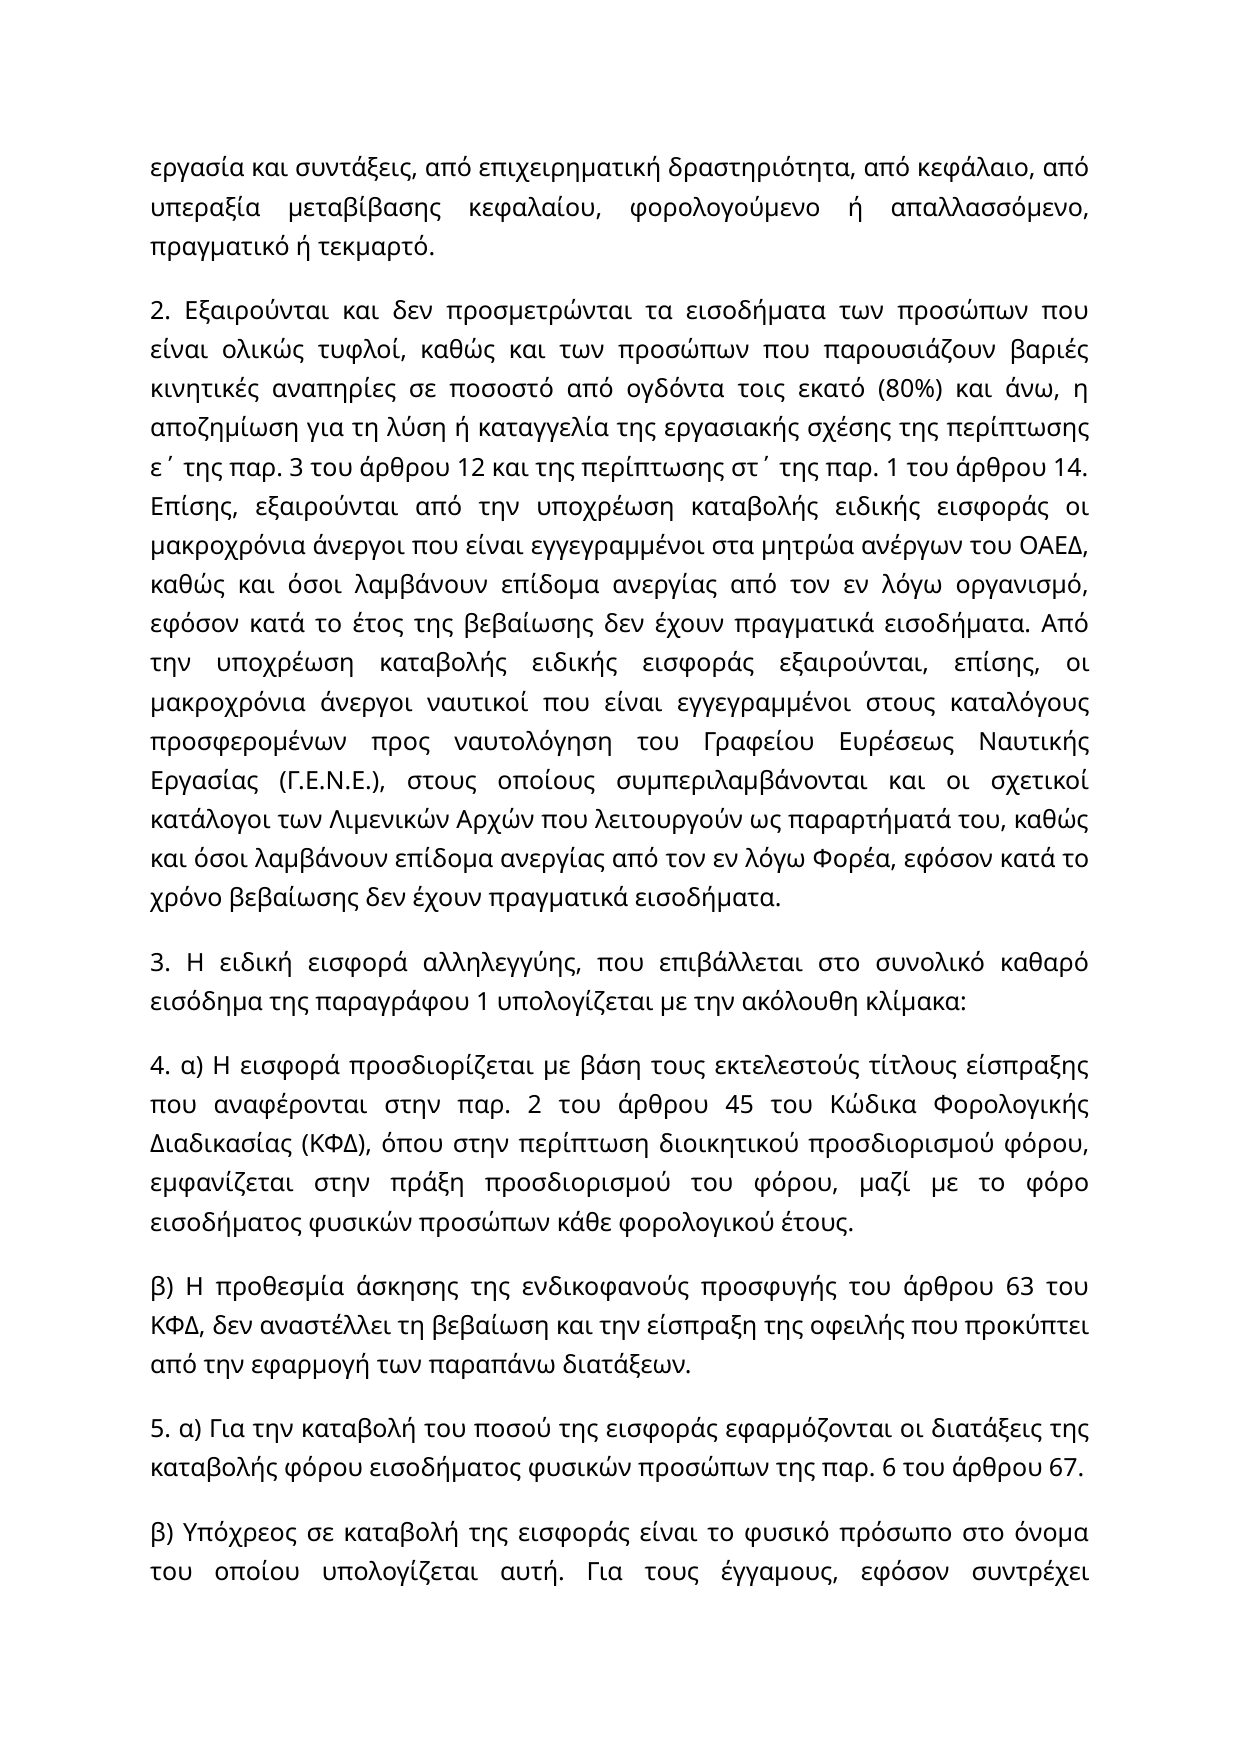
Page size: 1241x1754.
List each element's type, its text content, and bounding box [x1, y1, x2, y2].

text β) Η προθεσμία άσκησης της ενδικοφανούς προσφυγής του άρθρου 63 του ΚΦΔ, δεν αναστέλλει τη βεβαίωση και την είσπραξη της οφειλής που προκύπτει από την εφαρμογή των παραπάνω διατάξεων. [150, 1268, 1090, 1381]
text 4. α) Η εισφορά προσδιορίζεται με βάση τους εκτελεστούς τίτλους είσπραξης που αναφέρονται στην παρ. 2 του άρθρου 45 του Κώδικα Φορολογικής Διαδικασίας (ΚΦΔ), όπου στην περίπτωση διοικητικού προσδιορισμού φόρου, εμφανίζεται στην πράξη προσδιορισμού του φόρου, μαζί με το φόρο εισοδήματος φυσικών προσώπων κάθε φορολογικού έτους. [150, 1047, 1090, 1238]
text εργασία και συντάξεις, από επιχειρηματική δραστηριότητα, από κεφάλαιο, από υπεραξία μεταβίβασης κεφαλαίου, φορολογούμενο ή απαλλασσόμενο, πραγματικό ή τεκμαρτό. [150, 150, 1090, 262]
text 2. Εξαιρούνται και δεν προσμετρώνται τα εισοδήματα των προσώπων που είναι ολικώς τυφλοί, καθώς και των προσώπων που παρουσιάζουν βαριές κινητικές αναπηρίες σε ποσοστό από ογδόντα τοις εκατό (80%) και άνω, η αποζημίωση για τη λύση ή καταγγελία της εργασιακής σχέσης της περίπτωσης ε΄ της παρ. 3 του άρθρου 12 και της περίπτωσης στ΄ της παρ. 1 του άρθρου 14. Επίσης, εξαιρούνται από την υποχρέωση καταβολής ειδικής εισφοράς οι μακροχρόνια άνεργοι που είναι εγγεγραμμένοι στα μητρώα ανέργων του ΟΑΕΔ, καθώς και όσοι λαμβάνουν επίδομα ανεργίας από τον εν λόγω οργανισμό, εφόσον κατά το έτος της βεβαίωσης δεν έχουν πραγματικά εισοδήματα. Από την υποχρέωση καταβολής ειδικής εισφοράς εξαιρούνται, επίσης, οι μακροχρόνια άνεργοι ναυτικοί που είναι εγγεγραμμένοι στους καταλόγους προσφερομένων προς ναυτολόγηση του Γραφείου Ευρέσεως Ναυτικής Εργασίας (Γ.Ε.Ν.Ε.), στους οποίους συμπεριλαμβάνονται και οι σχετικοί κατάλογοι των Λιμενικών Αρχών που λειτουργούν ως παραρτήματά του, καθώς και όσοι λαμβάνουν επίδομα ανεργίας από τον εν λόγω Φορέα, εφόσον κατά το χρόνο βεβαίωσης δεν έχουν πραγματικά εισοδήματα. [150, 292, 1090, 914]
text 5. α) Για την καταβολή του ποσού της εισφοράς εφαρμόζονται οι διατάξεις της καταβολής φόρου εισοδήματος φυσικών προσώπων της παρ. 6 του άρθρου 67. [150, 1411, 1090, 1484]
text 3. Η ειδική εισφορά αλληλεγγύης, που επιβάλλεται στο συνολικό καθαρό εισόδημα της παραγράφου 1 υπολογίζεται με την ακόλουθη κλίμακα: [150, 944, 1090, 1017]
text β) Υπόχρεος σε καταβολή της εισφοράς είναι το φυσικό πρόσωπο στο όνομα του οποίου υπολογίζεται αυτή. Για τους έγγαμους, εφόσον συντρέχει [150, 1514, 1090, 1587]
